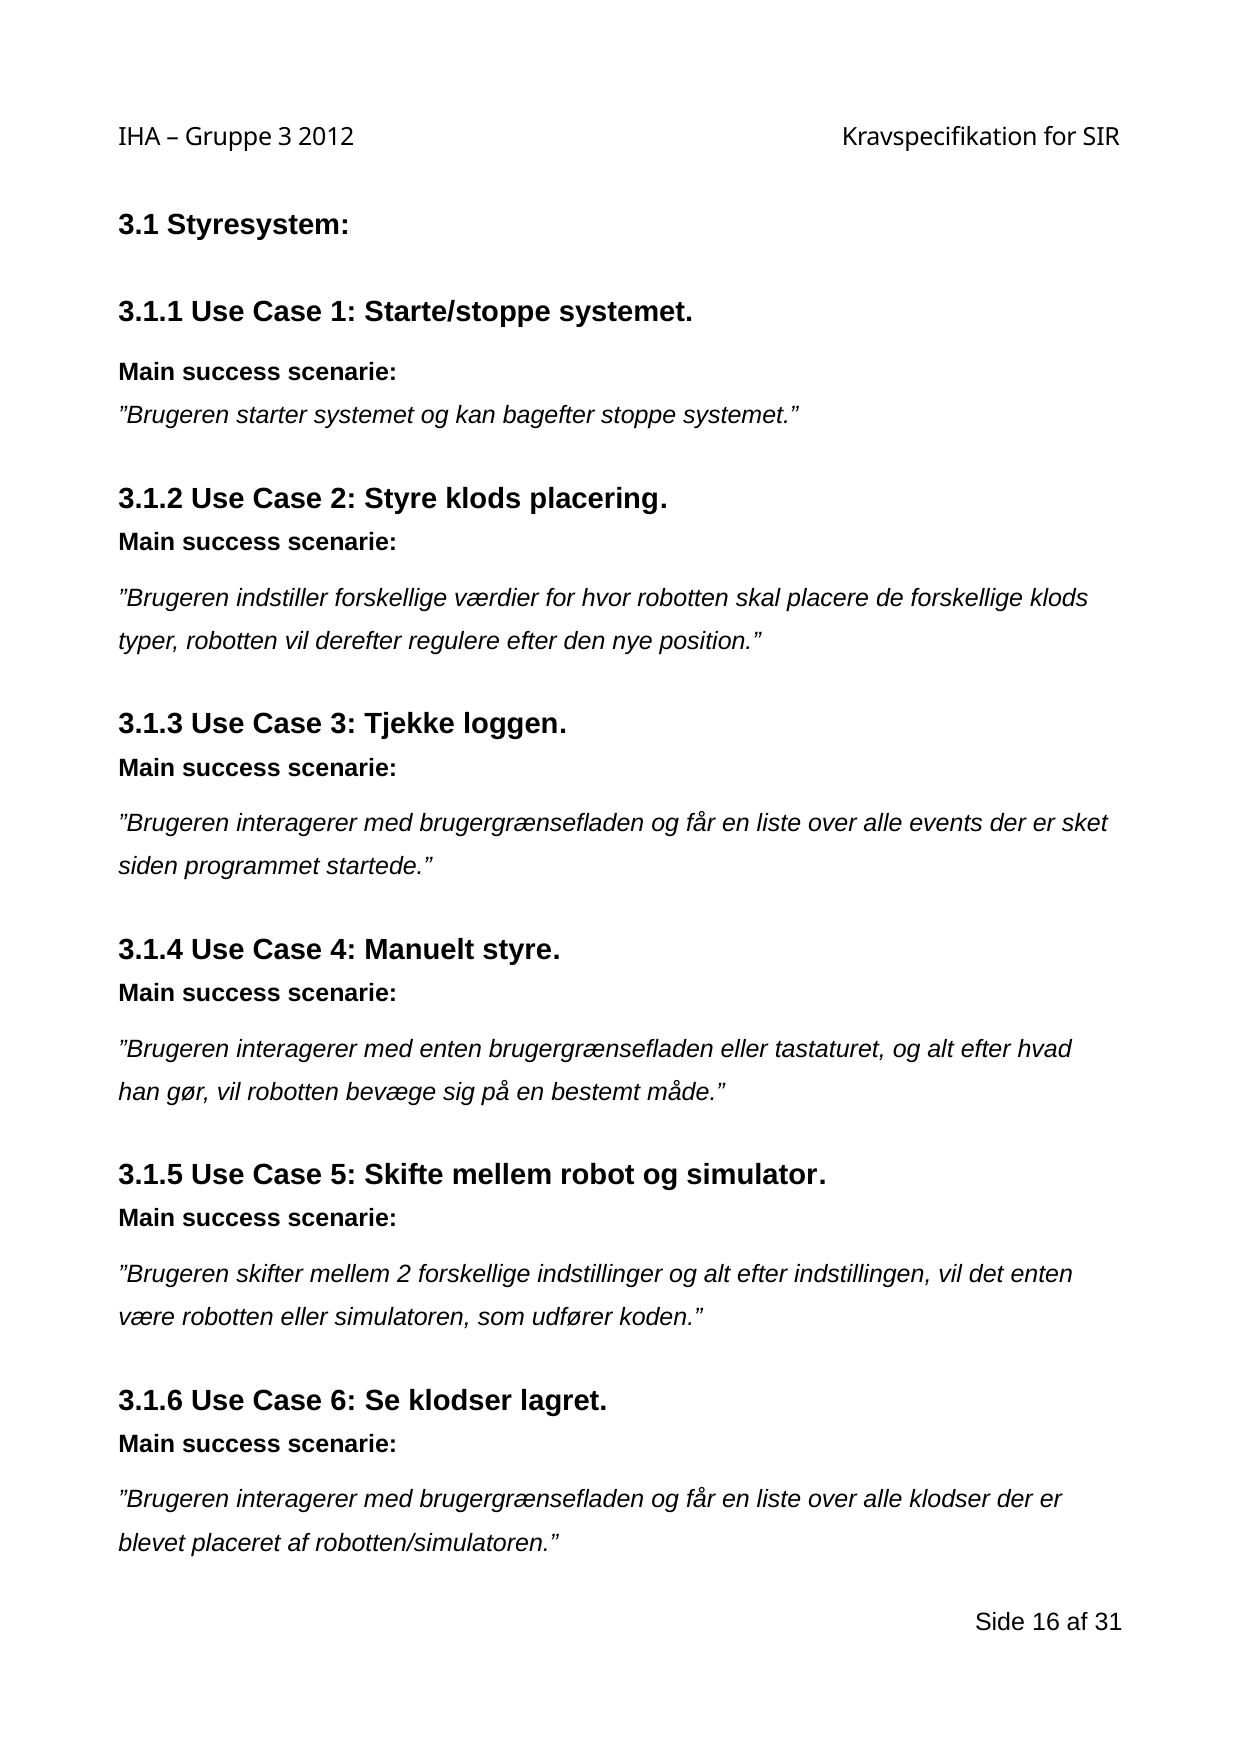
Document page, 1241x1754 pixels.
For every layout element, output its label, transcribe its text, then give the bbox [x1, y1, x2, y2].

subtitle 3.1.1 Use Case 1: Starte/stoppe systemet. [118, 294, 1122, 328]
text ”Brugeren interagerer med brugergrænsefladen og får en liste over alle events der er sket siden programmet startede.” [118, 808, 1122, 880]
subtitle 3.1.2 Use Case 2: Styre klods placering. [118, 481, 1122, 514]
subtitle 3.1.3 Use Case 3: Tjekke loggen. [118, 706, 1122, 740]
text Main success scenarie: [118, 752, 1122, 781]
text Main success scenarie: [118, 978, 1122, 1007]
subtitle 3.1.6 Use Case 6: Se klodser lagret. [118, 1383, 1122, 1416]
text Main success scenarie: [118, 357, 1122, 386]
subtitle 3.1.4 Use Case 4: Manuelt styre. [118, 932, 1122, 965]
text ”Brugeren starter systemet og kan bagefter stoppe systemet.” [118, 400, 1122, 429]
text Main success scenarie: [118, 1429, 1122, 1457]
text Main success scenarie: [118, 527, 1122, 556]
text ”Brugeren skifter mellem 2 forskellige indstillinger og alt efter indstillingen, vil det enten være robotten eller simulatoren, som udfører koden.” [118, 1259, 1122, 1331]
text ”Brugeren indstiller forskellige værdier for hvor robotten skal placere de forskellige klods typer, robotten vil derefter regulere efter den nye position.” [118, 583, 1122, 654]
text Main success scenarie: [118, 1203, 1122, 1232]
subtitle 3.1 Styresystem: [118, 207, 1122, 240]
text ”Brugeren interagerer med brugergrænsefladen og får en liste over alle klodser der er blevet placeret af robotten/simulatoren.” [118, 1484, 1122, 1556]
text ”Brugeren interagerer med enten brugergrænsefladen eller tastaturet, og alt efter hvad han gør, vil robotten bevæge sig på en bestemt måde.” [118, 1033, 1122, 1105]
subtitle 3.1.5 Use Case 5: Skifte mellem robot og simulator. [118, 1157, 1122, 1191]
